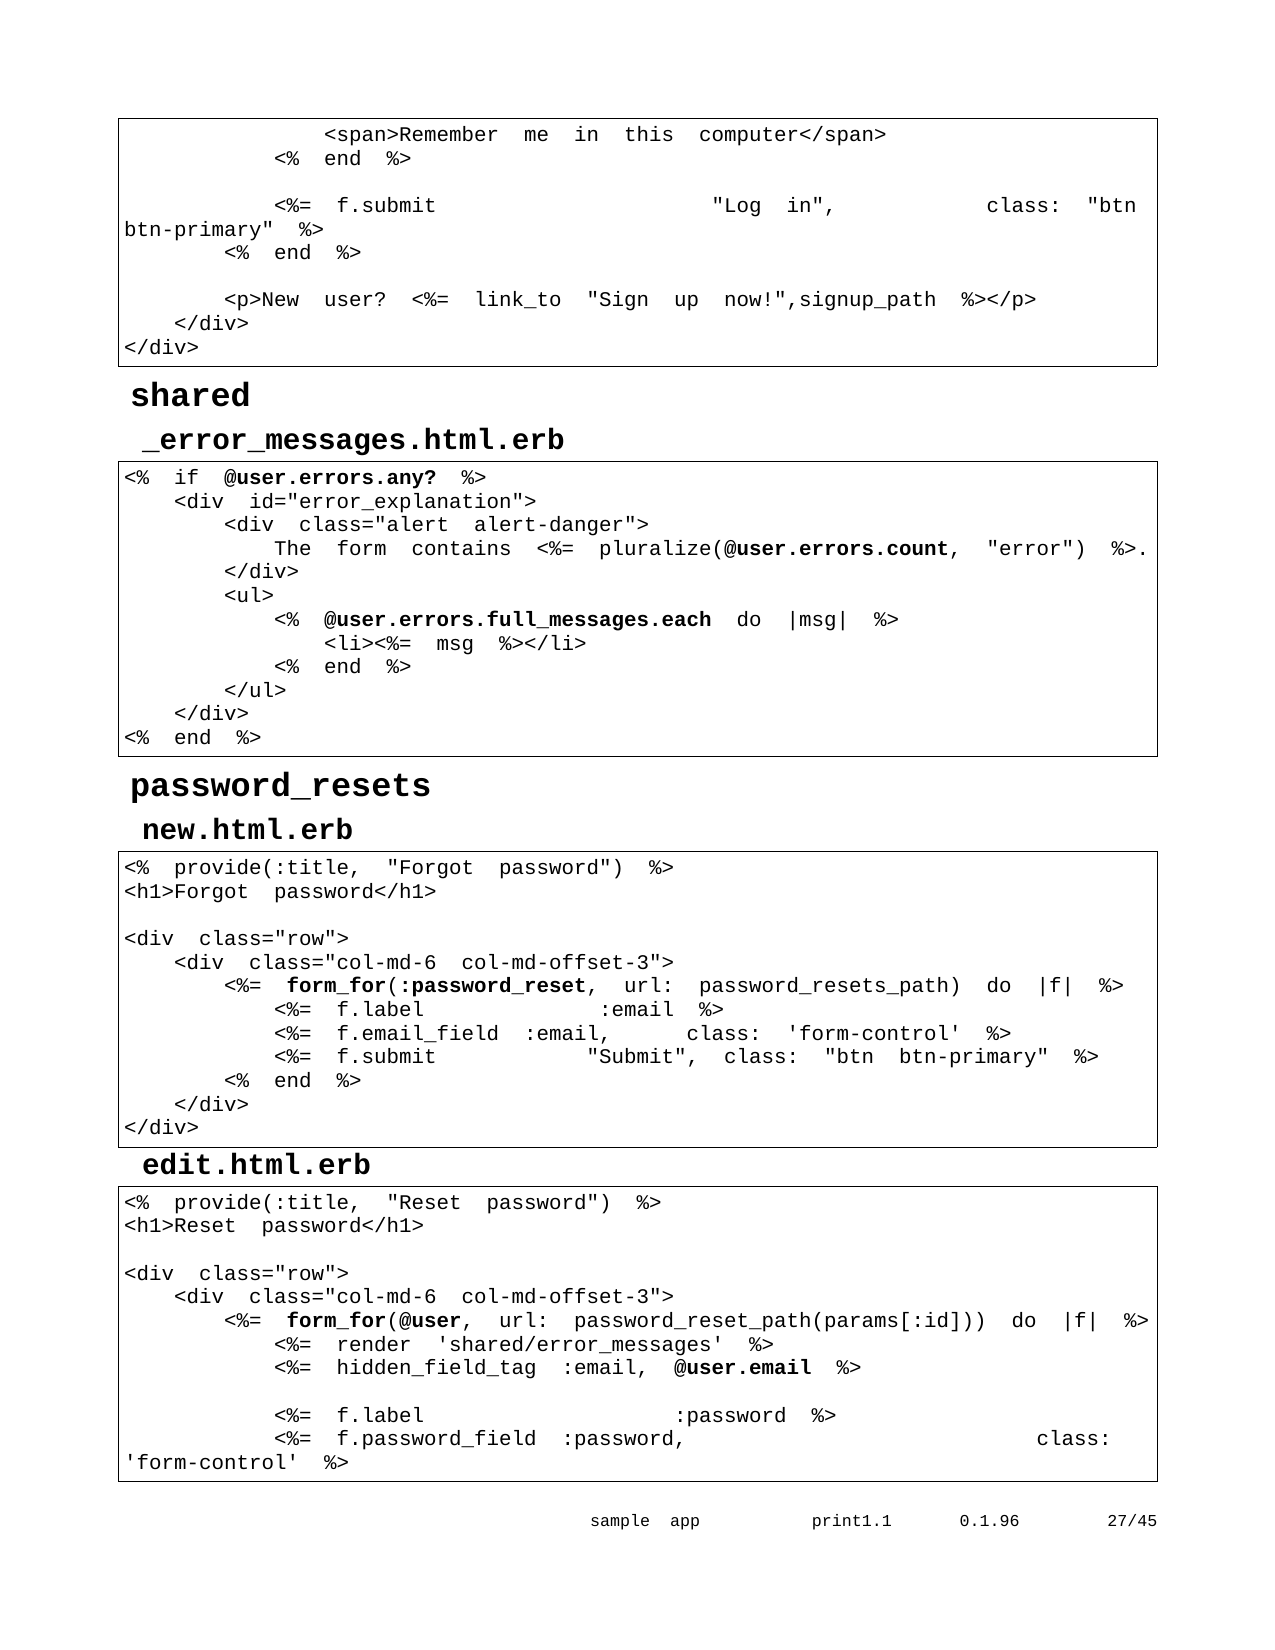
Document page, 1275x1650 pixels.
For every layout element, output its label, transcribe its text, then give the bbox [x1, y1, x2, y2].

table_header <% if @user.errors.any? %> <div id="error_explanation"> <div class="alert alert-danger"> The form contains <%= pluralize(@user.errors.count, "error") %>. </div> <ul> <% @user.errors.full_messages.each do |msg| %> <li><%= msg %></li> <% end %> </ul> </div> <% end %> [119, 462, 1157, 756]
table_header <span>Remember me in this computer</span> <% end %> <%= f.submit "Log in", class: "btn btn-primary" %> <% end %> <p>New user? <%= link_to "Sign up now!",signup_path %></p> </div> </div> [119, 119, 1157, 366]
subtitle new.html.erb [142, 815, 1157, 848]
subtitle shared [130, 378, 1157, 416]
subtitle _error_messages.html.erb [142, 425, 1157, 458]
subtitle edit.html.erb [142, 1150, 1157, 1183]
table_header <% provide(:title, "Forgot password") %> <h1>Forgot password</h1> <div class="row"> <div class="col-md-6 col-md-offset-3"> <%= form_for(:password_reset, url: password_resets_path) do |f| %> <%= f.label :email %> <%= f.email_field :email, class: 'form-control' %> <%= f.submit "Submit", class: "btn btn-primary" %> <% end %> </div> </div> [119, 852, 1157, 1147]
table_header <% provide(:title, "Reset password") %> <h1>Reset password</h1> <div class="row"> <div class="col-md-6 col-md-offset-3"> <%= form_for(@user, url: password_reset_path(params[:id])) do |f| %> <%= render 'shared/error_messages' %> <%= hidden_field_tag :email, @user.email %> <%= f.label :password %> <%= f.password_field :password, class: 'form-control' %> [119, 1187, 1157, 1481]
subtitle password_resets [130, 768, 1157, 806]
